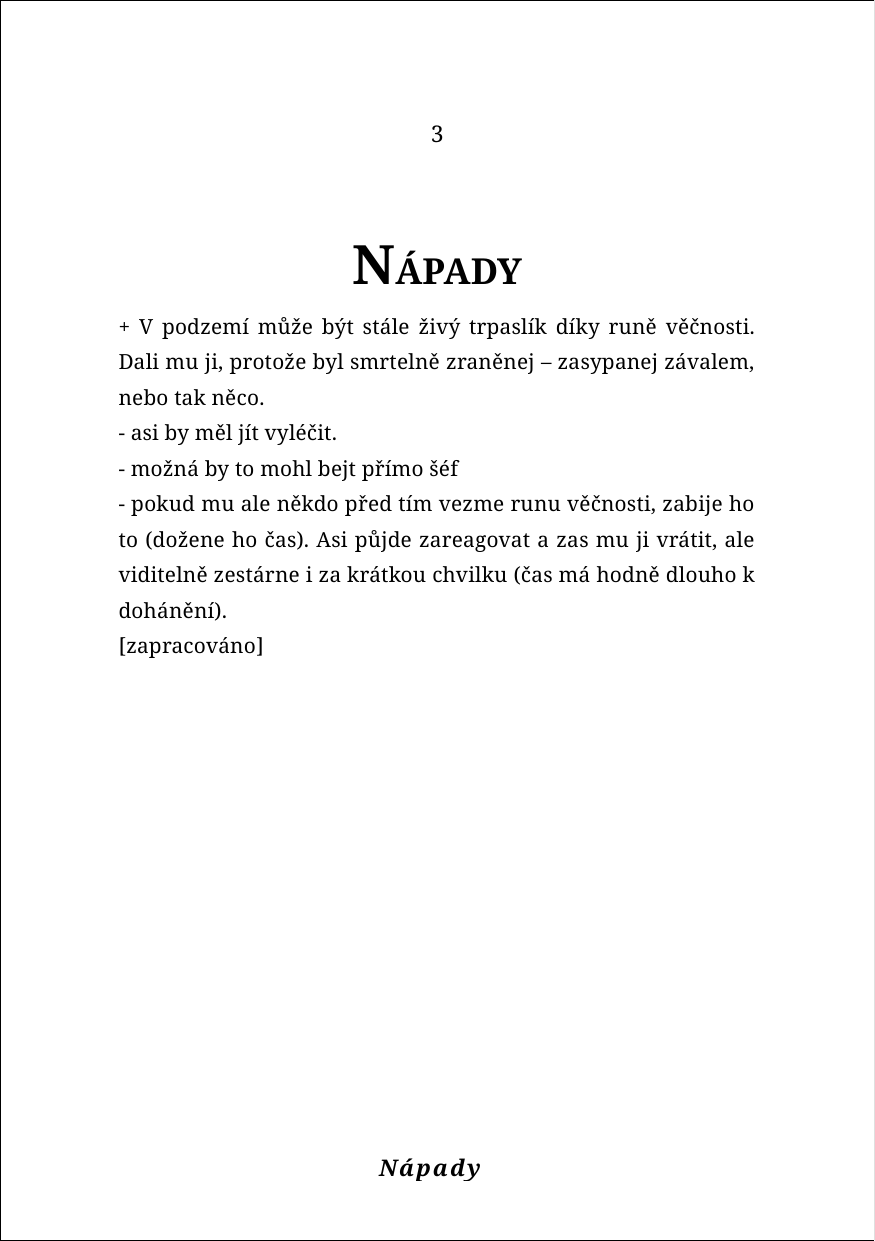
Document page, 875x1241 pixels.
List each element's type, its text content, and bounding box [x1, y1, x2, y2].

subtitle Nápady [118, 226, 756, 300]
text + V podzemí může být stále živý trpaslík díky runě věčnosti. Dali mu ji, protože byl smrtelně zraněnej – zasypanej závalem, nebo tak něco. - asi by měl jít vyléčit. - možná by to mohl bejt přímo šéf - pokud mu ale někdo před tím vezme runu věčnosti, zabije ho to (dožene ho čas). Asi půjde zareagovat a zas mu ji vrátit, ale viditelně zestárne i za krátkou chvilku (čas má hodně dlouho k dohánění). [zapracováno] [118, 312, 756, 660]
